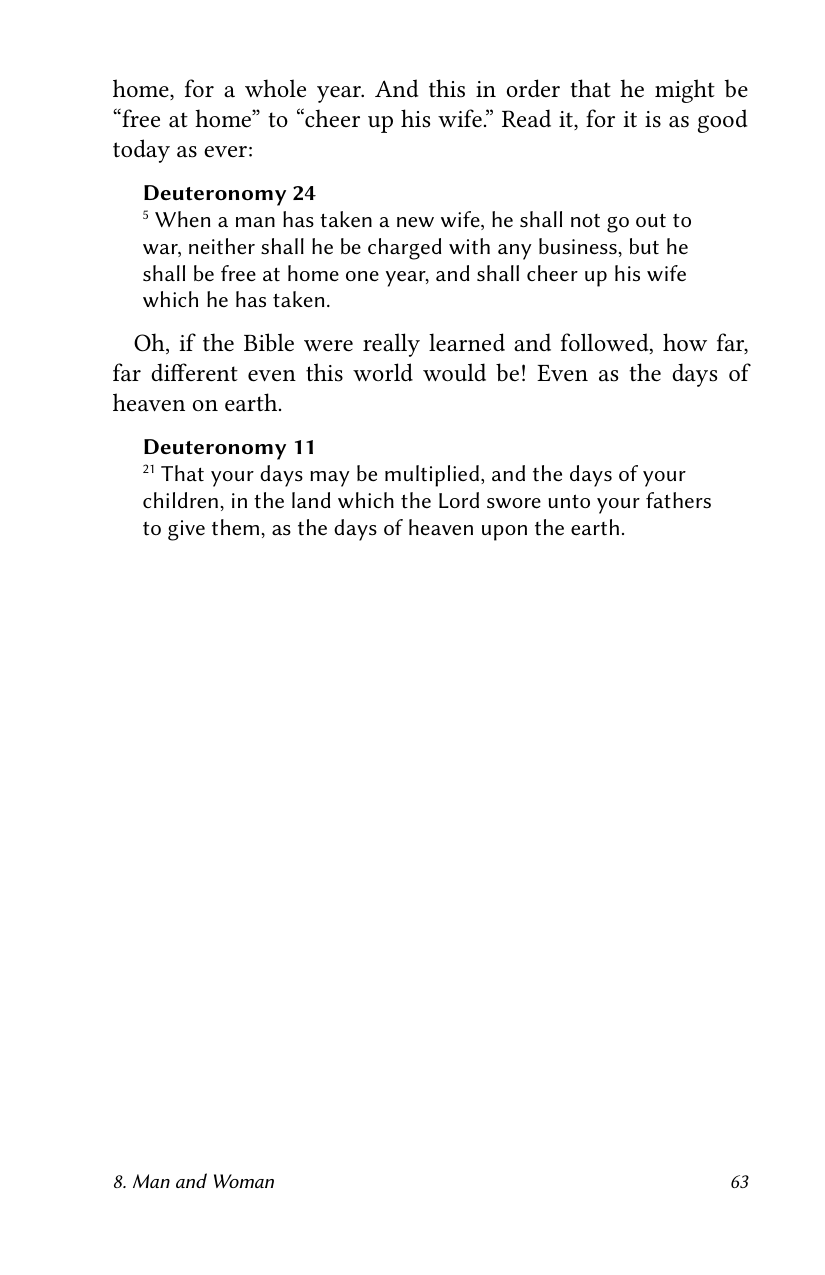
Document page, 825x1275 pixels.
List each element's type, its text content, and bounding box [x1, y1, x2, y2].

text 21 That your days may be multiplied, and the days of your children, in the land which the Lord swore unto your fathers to give them, as the days of heaven upon the earth. [142, 461, 720, 541]
text Deuteronomy 11 [142, 434, 750, 460]
text home, for a whole year. And this in order that he might be “free at home” to “cheer up his wife.” Read it, for it is as good today as ever: [112, 75, 750, 163]
text Deuteronomy 24 [142, 180, 750, 206]
text 5 When a man has taken a new wife, he shall not go out to war, neither shall he be charged with any business, but he shall be free at home one year, and shall cheer up his wife which he has taken. [142, 207, 720, 313]
text Oh, if the Bible were really learned and followed, how far, far different even this world would be! Even as the days of heaven on earth. [112, 329, 750, 417]
